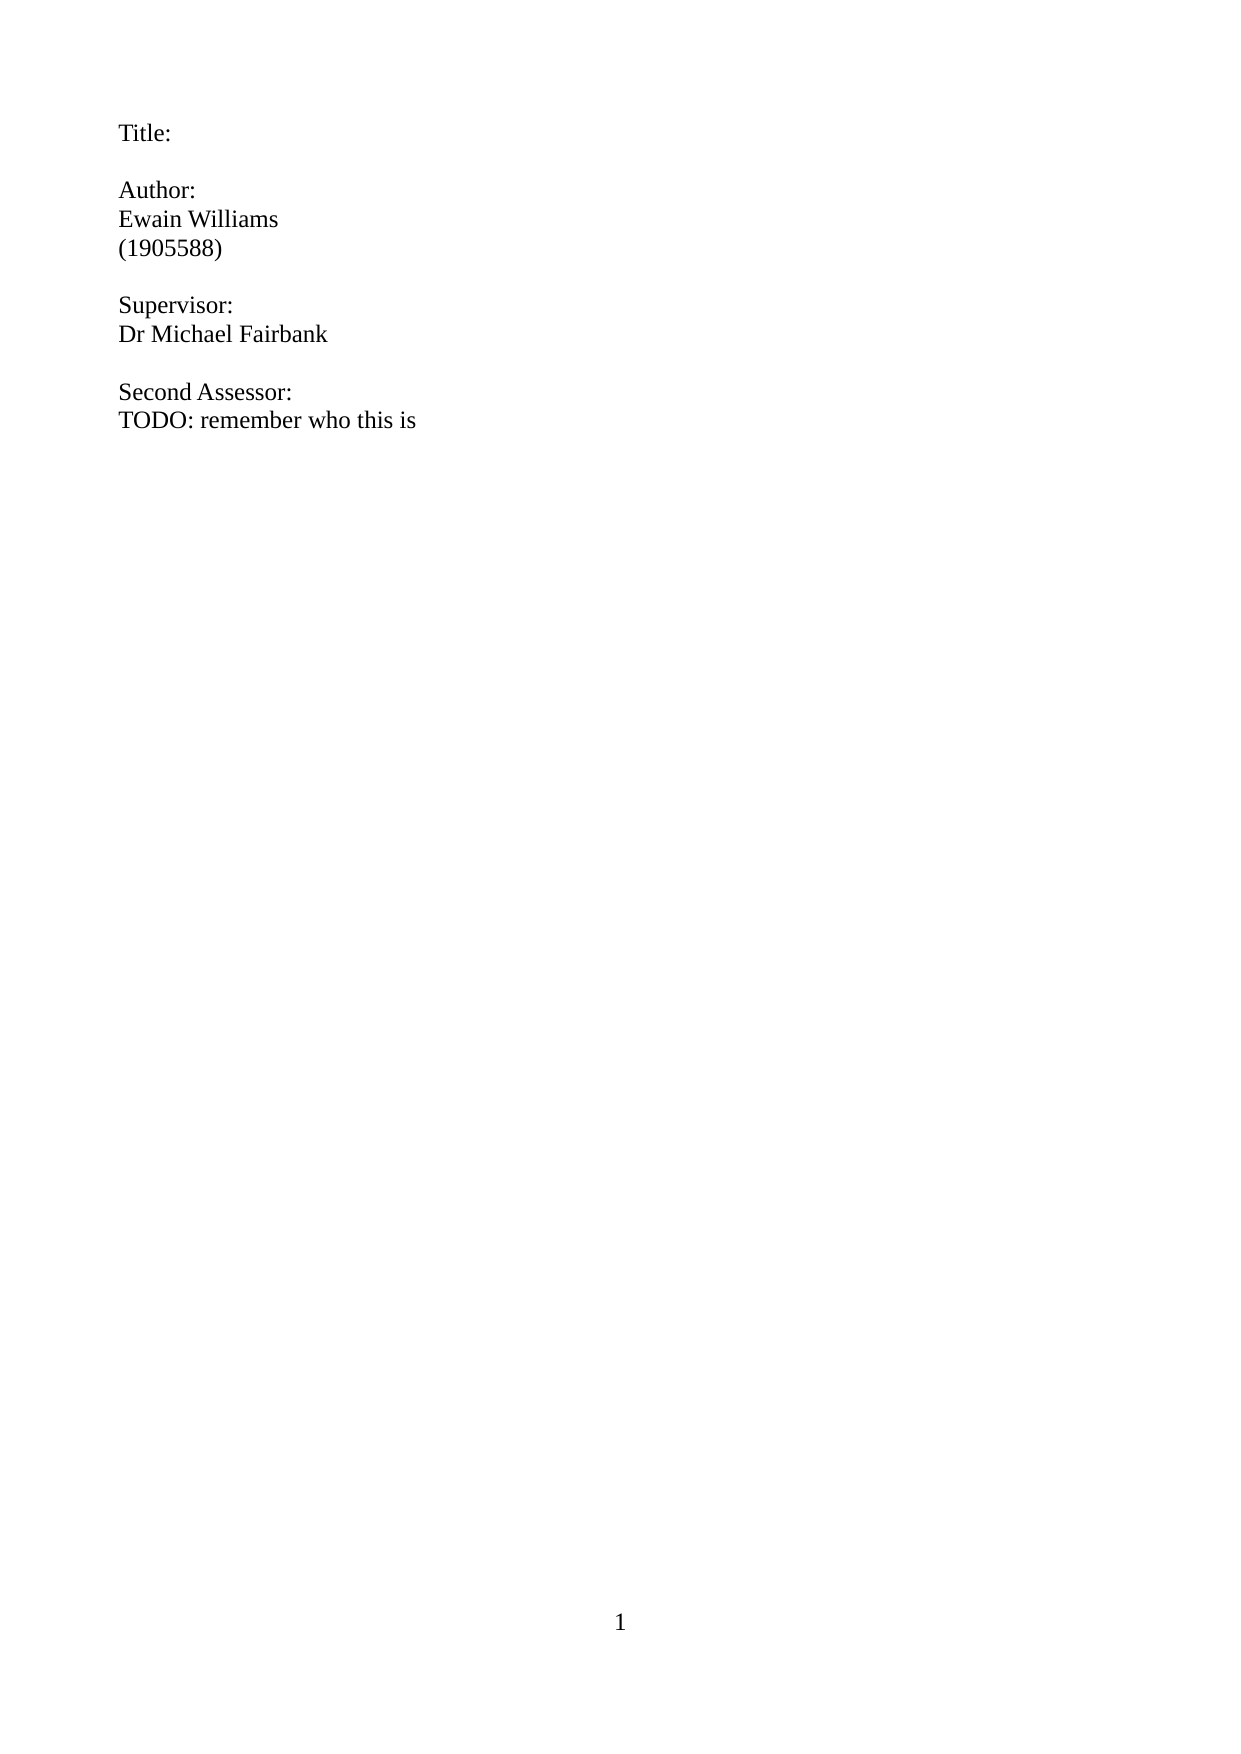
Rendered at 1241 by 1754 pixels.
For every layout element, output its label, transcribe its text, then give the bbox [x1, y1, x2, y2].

text Dr Michael Fairbank [118, 319, 1122, 348]
text (1905588) [118, 233, 1122, 262]
text Title: [118, 118, 1122, 147]
text Supervisor: [118, 291, 1122, 319]
text TODO: remember who this is [118, 406, 1122, 434]
text Ewain Williams [118, 204, 1122, 233]
text Author: [118, 176, 1122, 204]
text Second Assessor: [118, 377, 1122, 406]
